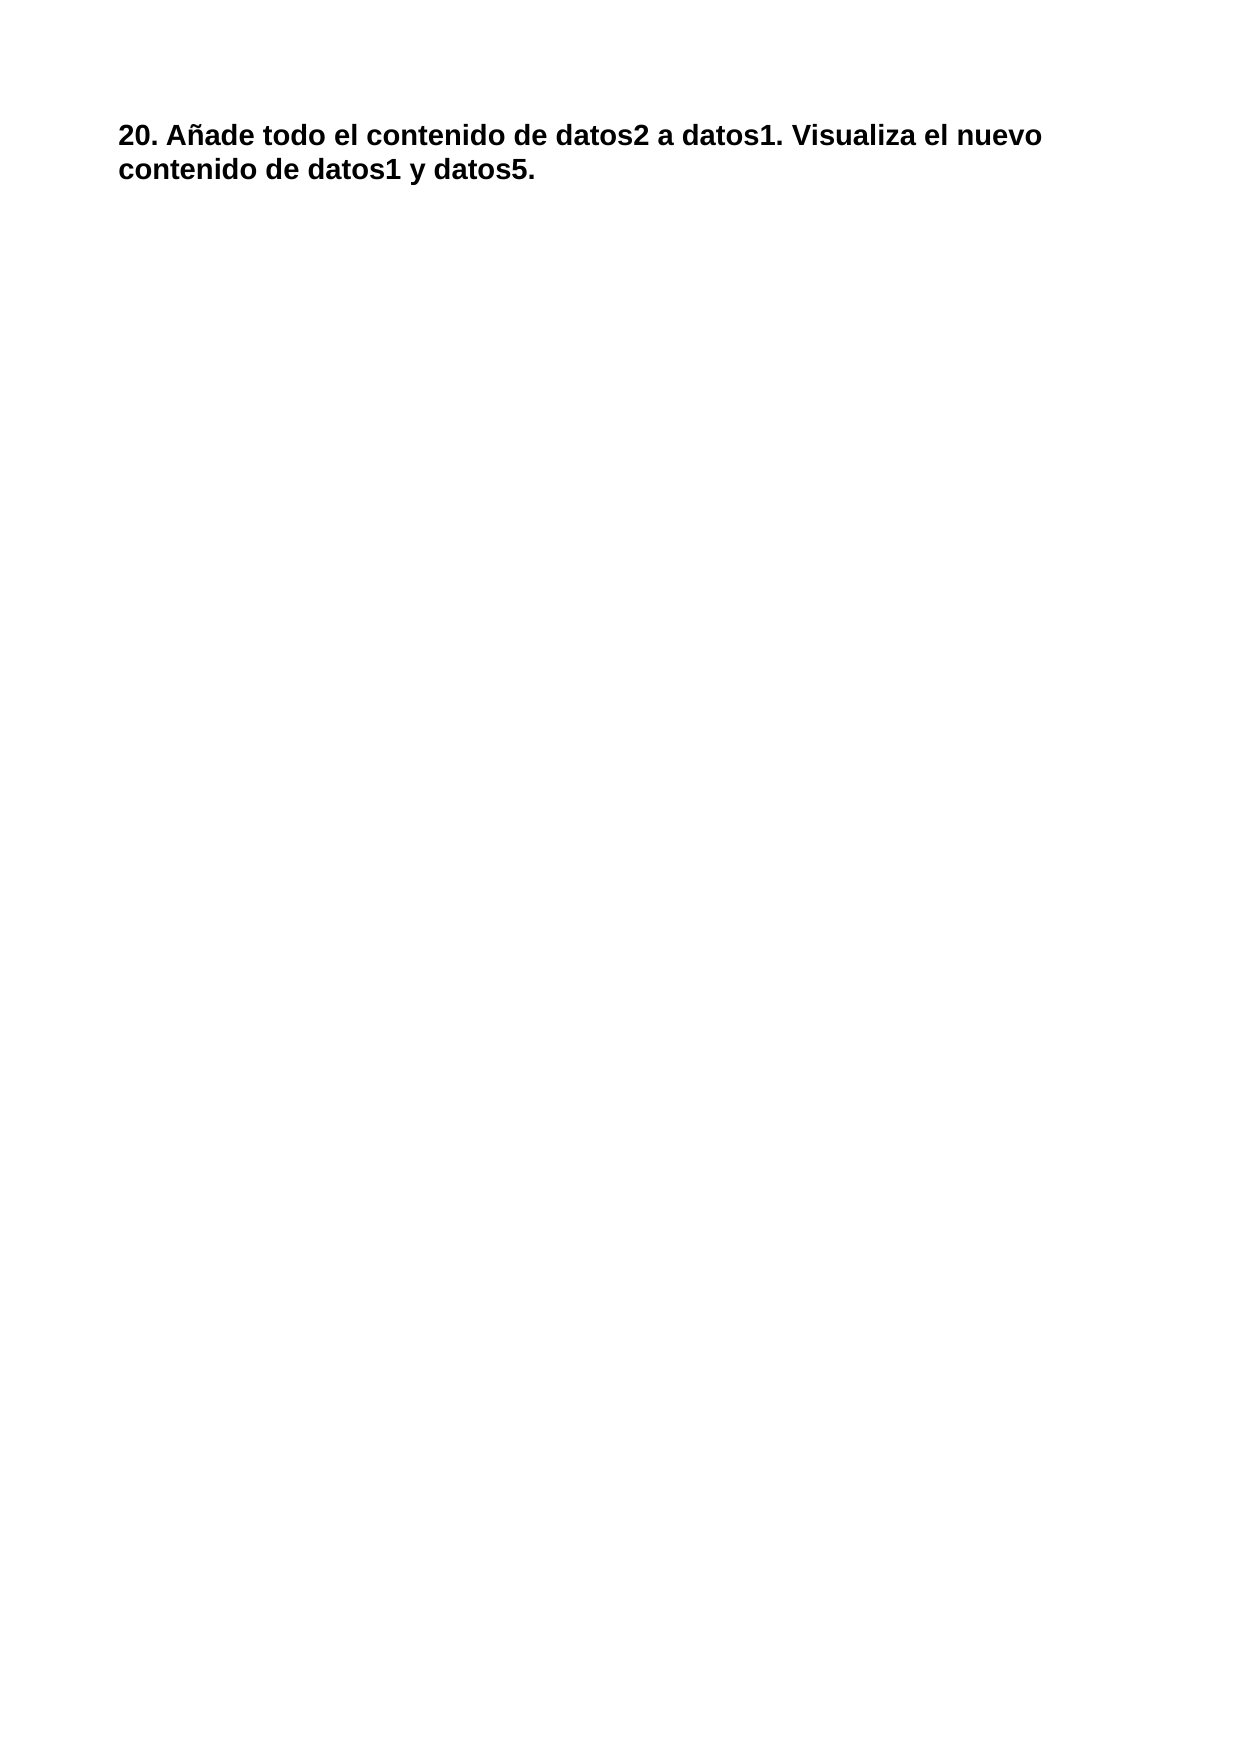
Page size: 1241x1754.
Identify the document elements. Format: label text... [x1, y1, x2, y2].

subtitle 20. Añade todo el contenido de datos2 a datos1. Visualiza el nuevo contenido de datos1 y datos5. [118, 118, 1122, 185]
